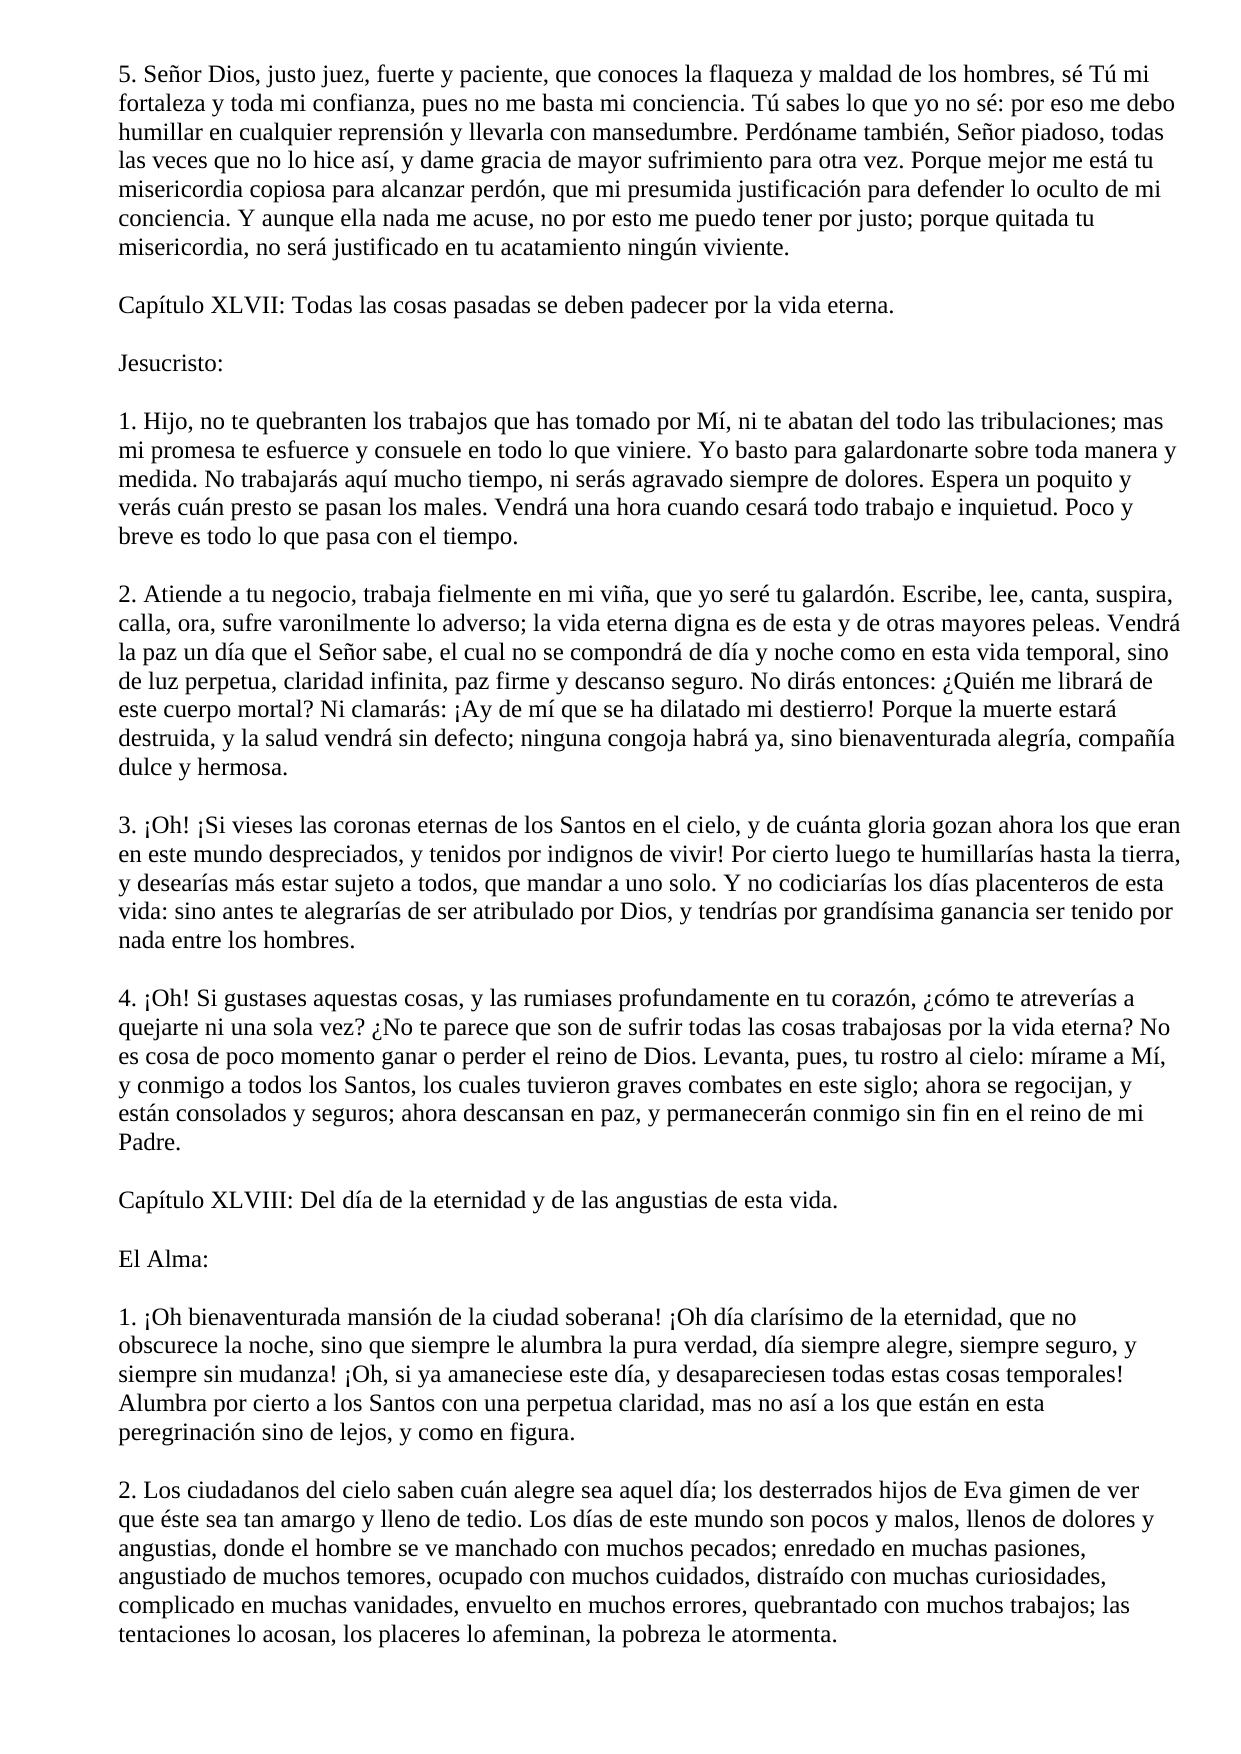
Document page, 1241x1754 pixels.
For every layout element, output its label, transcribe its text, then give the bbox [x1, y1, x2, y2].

text 5. Señor Dios, justo juez, fuerte y paciente, que conoces la flaqueza y maldad de los hombres, sé Tú mi fortaleza y toda mi confianza, pues no me basta mi conciencia. Tú sabes lo que yo no sé: por eso me debo humillar en cualquier reprensión y llevarla con mansedumbre. Perdóname también, Señor piadoso, todas las veces que no lo hice así, y dame gracia de mayor sufrimiento para otra vez. Porque mejor me está tu misericordia copiosa para alcanzar perdón, que mi presumida justificación para defender lo oculto de mi conciencia. Y aunque ella nada me acuse, no por esto me puedo tener por justo; porque quitada tu misericordia, no será justificado en tu acatamiento ningún viviente. [118, 59, 1181, 260]
text Jesucristo: [118, 348, 1181, 377]
text Capítulo XLVII: Todas las cosas pasadas se deben padecer por la vida eterna. [118, 290, 1181, 318]
text 1. ¡Oh bienaventurada mansión de la ciudad soberana! ¡Oh día clarísimo de la eternidad, que no obscurece la noche, sino que siempre le alumbra la pura verdad, día siempre alegre, siempre seguro, y siempre sin mudanza! ¡Oh, si ya amaneciese este día, y desapareciesen todas estas cosas temporales! Alumbra por cierto a los Santos con una perpetua claridad, mas no así a los que están en esta peregrinación sino de lejos, y como en figura. [118, 1302, 1181, 1446]
text El Alma: [118, 1244, 1181, 1272]
text 1. Hijo, no te quebranten los trabajos que has tomado por Mí, ni te abatan del todo las tribulaciones; mas mi promesa te esfuerce y consuele en todo lo que viniere. Yo basto para galardonarte sobre toda manera y medida. No trabajarás aquí mucho tiempo, ni serás agravado siempre de dolores. Espera un poquito y verás cuán presto se pasan los males. Vendrá una hora cuando cesará todo trabajo e inquietud. Poco y breve es todo lo que pasa con el tiempo. [118, 406, 1181, 550]
text 3. ¡Oh! ¡Si vieses las coronas eternas de los Santos en el cielo, y de cuánta gloria gozan ahora los que eran en este mundo despreciados, y tenidos por indignos de vivir! Por cierto luego te humillarías hasta la tierra, y desearías más estar sujeto a todos, que mandar a uno solo. Y no codiciarías los días placenteros de esta vida: sino antes te alegrarías de ser atribulado por Dios, y tendrías por grandísima ganancia ser tenido por nada entre los hombres. [118, 810, 1181, 954]
text 4. ¡Oh! Si gustases aquestas cosas, y las rumiases profundamente en tu corazón, ¿cómo te atreverías a quejarte ni una sola vez? ¿No te parece que son de sufrir todas las cosas trabajosas por la vida eterna? No es cosa de poco momento ganar o perder el reino de Dios. Levanta, pues, tu rostro al cielo: mírame a Mí, y conmigo a todos los Santos, los cuales tuvieron graves combates en este siglo; ahora se regocijan, y están consolados y seguros; ahora descansan en paz, y permanecerán conmigo sin fin en el reino de mi Padre. [118, 983, 1181, 1156]
text 2. Atiende a tu negocio, trabaja fielmente en mi viña, que yo seré tu galardón. Escribe, lee, canta, suspira, calla, ora, sufre varonilmente lo adverso; la vida eterna digna es de esta y de otras mayores peleas. Vendrá la paz un día que el Señor sabe, el cual no se compondrá de día y noche como en esta vida temporal, sino de luz perpetua, claridad infinita, paz firme y descanso seguro. No dirás entonces: ¿Quién me librará de este cuerpo mortal? Ni clamarás: ¡Ay de mí que se ha dilatado mi destierro! Porque la muerte estará destruida, y la salud vendrá sin defecto; ninguna congoja habrá ya, sino bienaventurada alegría, compañía dulce y hermosa. [118, 579, 1181, 781]
text Capítulo XLVIII: Del día de la eternidad y de las angustias de esta vida. [118, 1185, 1181, 1214]
text 2. Los ciudadanos del cielo saben cuán alegre sea aquel día; los desterrados hijos de Eva gimen de ver que éste sea tan amargo y lleno de tedio. Los días de este mundo son pocos y malos, llenos de dolores y angustias, donde el hombre se ve manchado con muchos pecados; enredado en muchas pasiones, angustiado de muchos temores, ocupado con muchos cuidados, distraído con muchas curiosidades, complicado en muchas vanidades, envuelto en muchos errores, quebrantado con muchos trabajos; las tentaciones lo acosan, los placeres lo afeminan, la pobreza le atormenta. [118, 1475, 1181, 1648]
